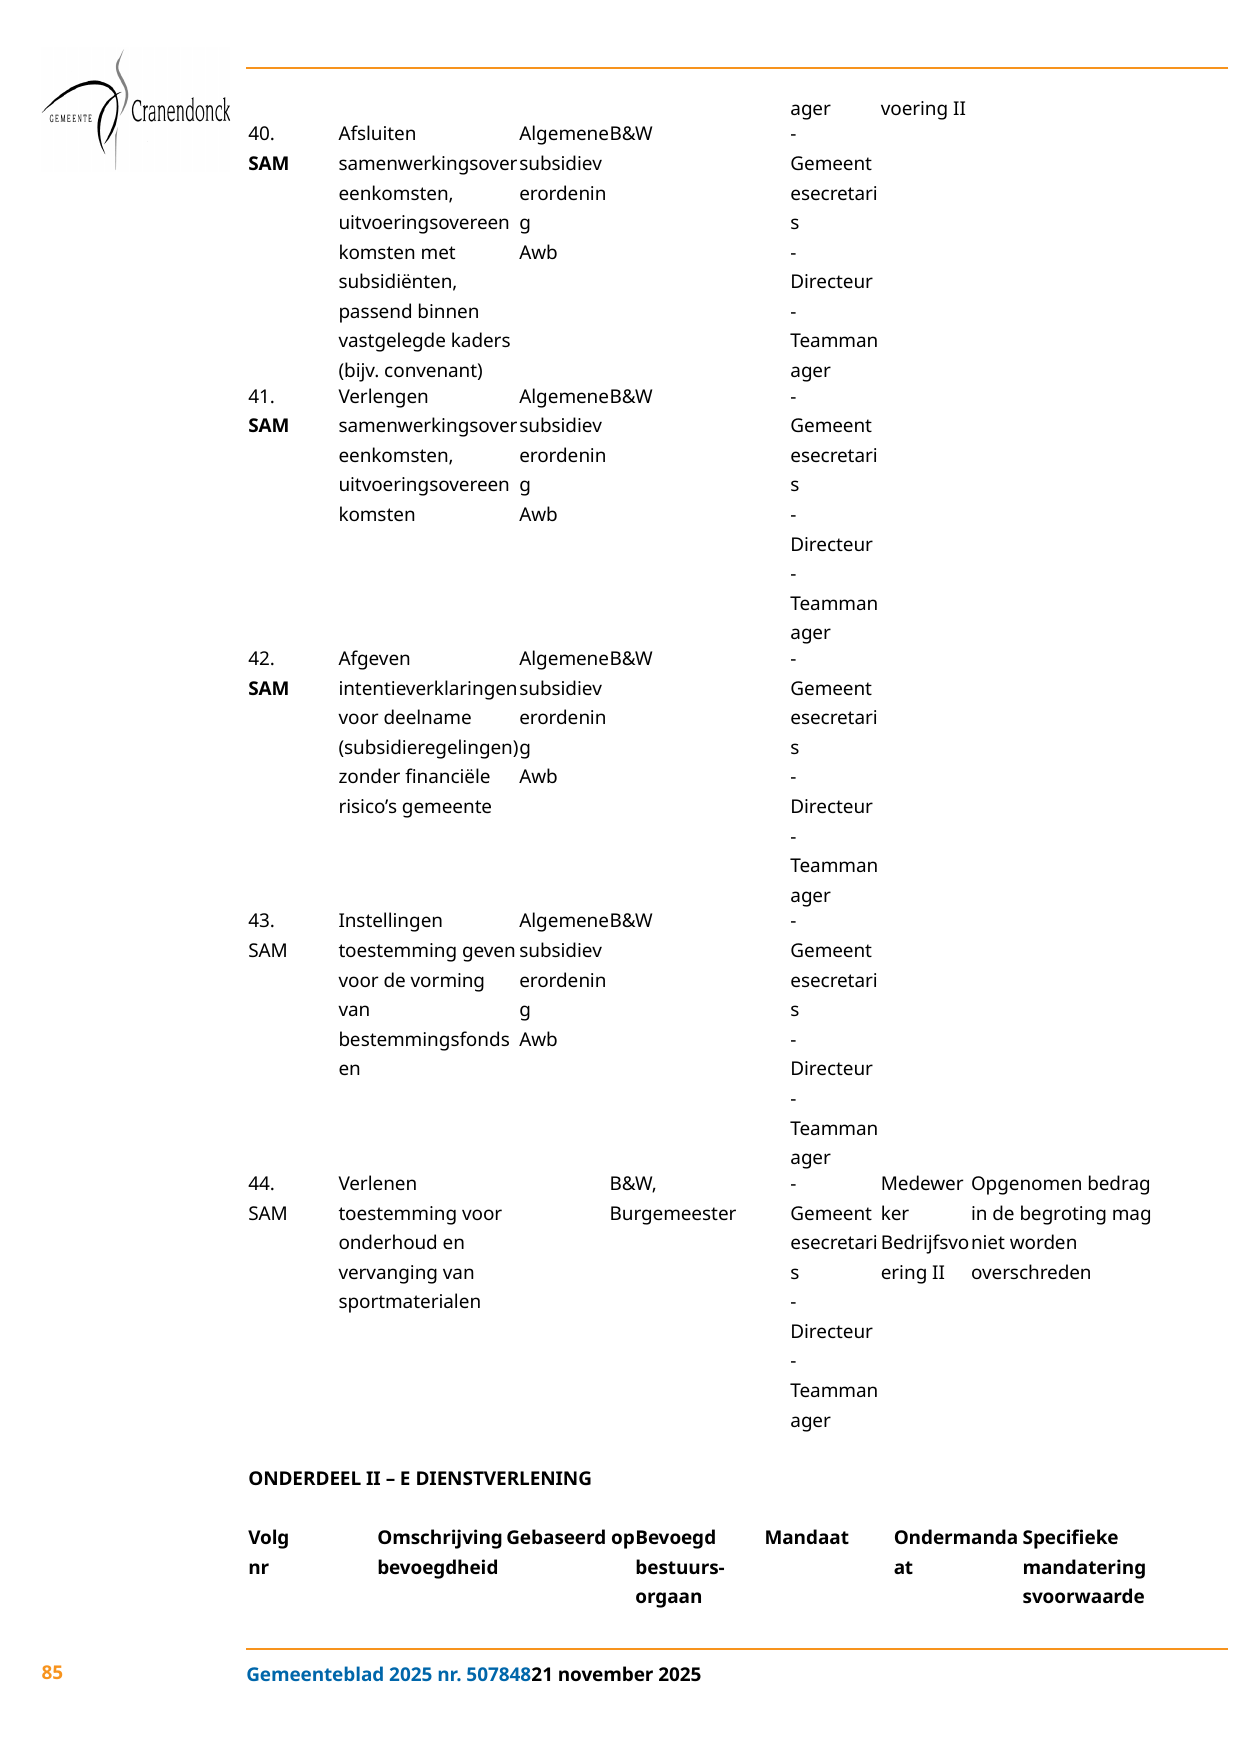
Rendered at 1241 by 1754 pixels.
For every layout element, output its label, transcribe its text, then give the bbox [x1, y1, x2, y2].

table_cell 41. SAM [248, 383, 338, 645]
table_cell - Gemeentesecretaris - Directeur - Teammanager [790, 908, 881, 1170]
table_cell ager [790, 95, 881, 121]
table_header Specifieke mandateringsvoorwaarde [1023, 1525, 1152, 1609]
table_header Gebaseerd op [506, 1525, 635, 1609]
table_cell B&W, Burgemeester [609, 1170, 790, 1432]
table_cell [971, 95, 1152, 121]
table_cell Verlengen samenwerkingsovereenkomsten, uitvoeringsovereenkomsten [338, 383, 519, 645]
table_cell B&W [609, 121, 790, 383]
table_cell 44. SAM [248, 1170, 338, 1432]
table_header Ondermandaat [894, 1525, 1022, 1609]
table_cell Algemene subsidieverordening Awb [519, 121, 609, 383]
table_cell Opgenomen bedrag in de begroting mag niet worden overschreden [971, 1170, 1152, 1432]
table_cell Medewerker Bedrijfsvoering II [881, 1170, 971, 1432]
table_cell [519, 95, 609, 121]
table_cell Algemene subsidieverordening Awb [519, 383, 609, 645]
table_cell [338, 95, 519, 121]
table_cell B&W [609, 645, 790, 908]
table_cell - Gemeentesecretaris - Directeur - Teammanager [790, 1170, 881, 1432]
table_cell Algemene subsidieverordening Awb [519, 908, 609, 1170]
text ONDERDEEL II – E DIENSTVERLENING [248, 1465, 1152, 1491]
picture [41, 47, 231, 172]
table_cell Instellingen toestemming geven voor de vorming van bestemmingsfondsen [338, 908, 519, 1170]
table_cell 43. SAM [248, 908, 338, 1170]
table_header Volg nr [248, 1525, 377, 1609]
table_cell [609, 95, 790, 121]
table_cell - Gemeentesecretaris - Directeur - Teammanager [790, 645, 881, 908]
table_cell Algemene subsidieverordening Awb [519, 645, 609, 908]
table_cell B&W [609, 908, 790, 1170]
table_cell [971, 383, 1152, 645]
table_cell Afsluiten samenwerkingsovereenkomsten, uitvoeringsovereenkomsten met subsidiënten, passend binnen vastgelegde kaders (bijv. convenant) [338, 121, 519, 383]
table_header Omschrijving bevoegdheid [377, 1525, 506, 1609]
table_cell [881, 383, 971, 645]
table_cell [971, 645, 1152, 908]
table_cell [971, 908, 1152, 1170]
table_cell [971, 121, 1152, 383]
table_cell Afgeven intentieverklaringen voor deelname (subsidieregelingen) zonder financiële risico’s gemeente [338, 645, 519, 908]
table_cell [519, 1170, 609, 1432]
table_cell - Gemeentesecretaris - Directeur - Teammanager [790, 121, 881, 383]
table_header Bevoegd bestuurs-orgaan [635, 1525, 764, 1609]
table_cell Verlenen toestemming voor onderhoud en vervanging van sportmaterialen [338, 1170, 519, 1432]
table_cell 42. SAM [248, 645, 338, 908]
table_cell [881, 121, 971, 383]
table_cell voering II [881, 95, 971, 121]
table_cell [881, 908, 971, 1170]
table_cell - Gemeentesecretaris - Directeur - Teammanager [790, 383, 881, 645]
table_cell 40. SAM [248, 121, 338, 383]
table_cell [248, 95, 338, 121]
table_cell [881, 645, 971, 908]
table_cell B&W [609, 383, 790, 645]
table_header Mandaat [764, 1525, 893, 1609]
